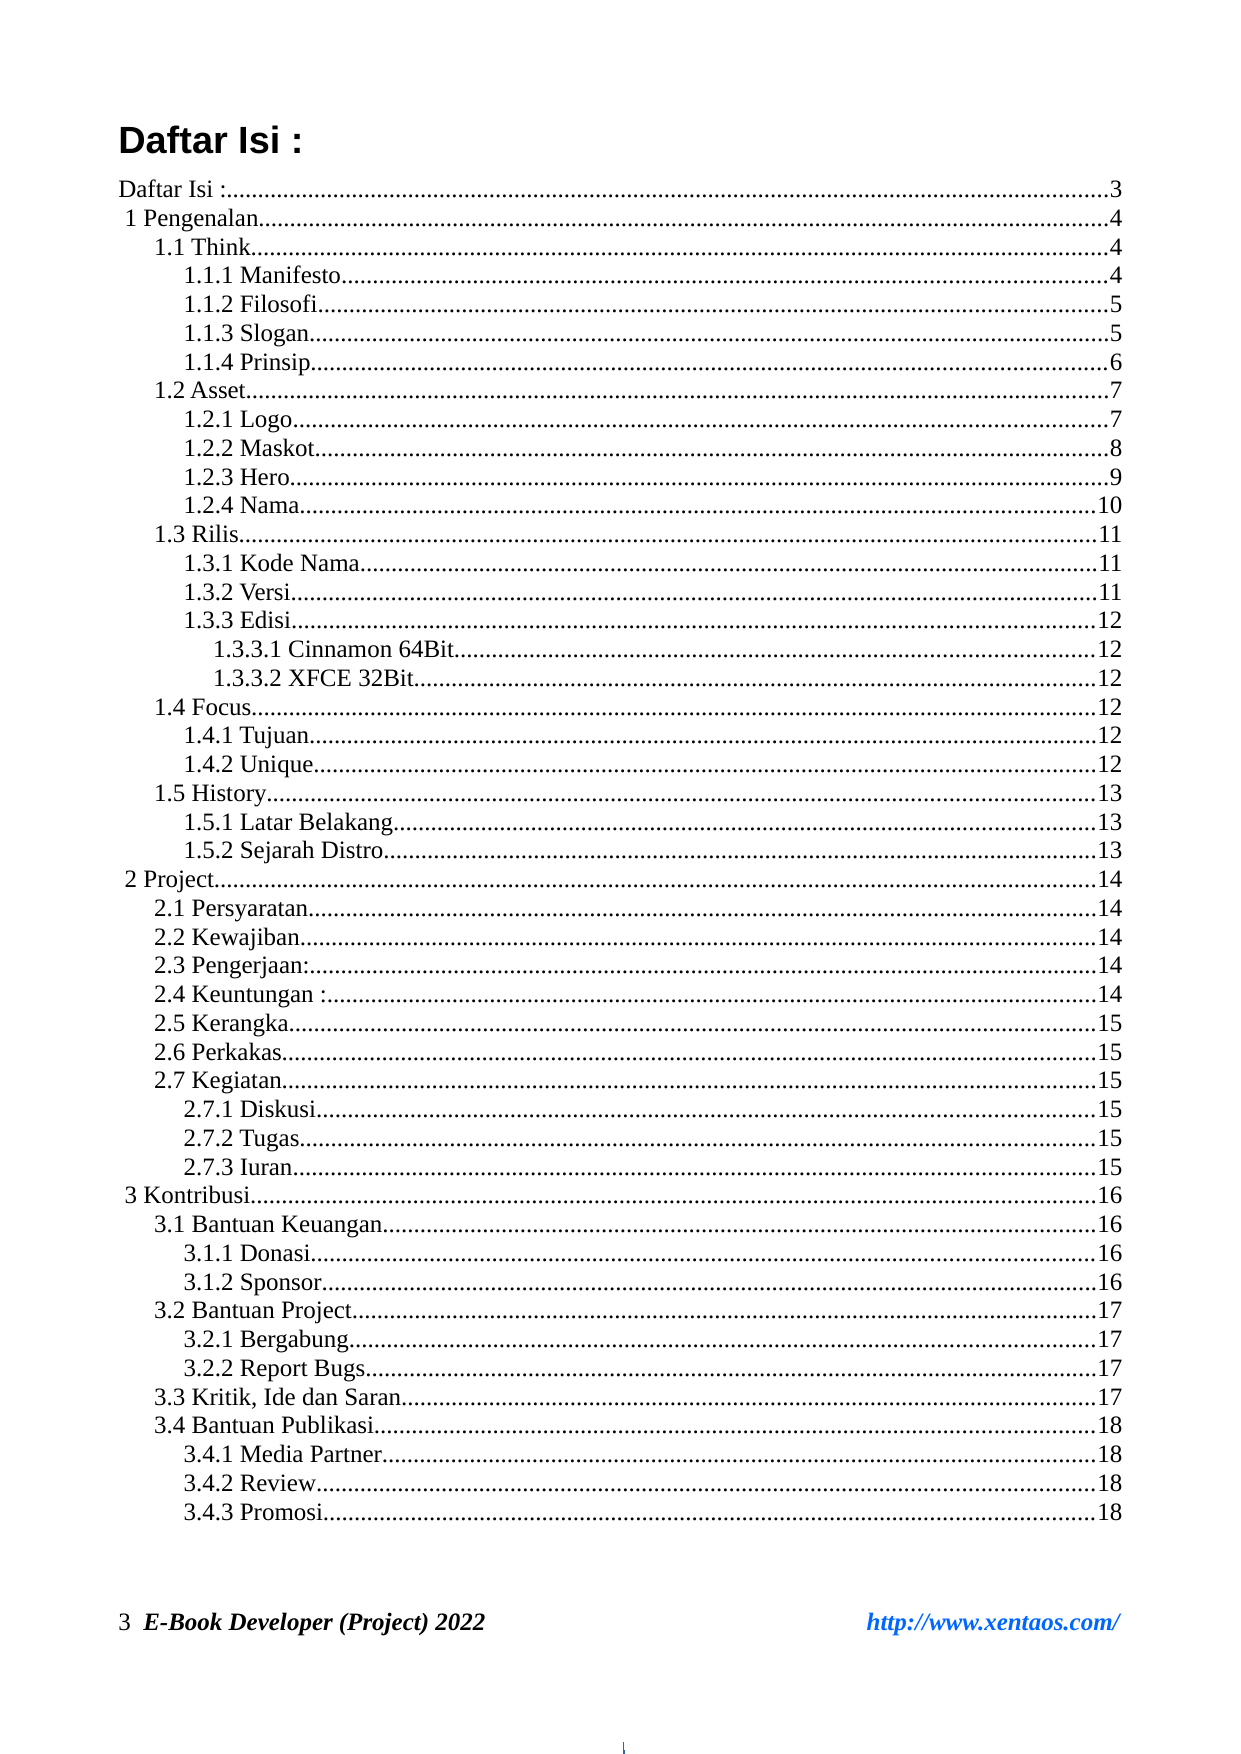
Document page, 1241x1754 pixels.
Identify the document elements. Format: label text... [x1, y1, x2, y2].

text 1.2 Asset 7 [148, 376, 1122, 404]
text 1.2.4 Nama 10 [177, 491, 1122, 519]
text 1.5.2 Sejarah Distro 13 [177, 836, 1122, 864]
text 2.4 Keuntungan : 14 [148, 979, 1122, 1008]
text 1.3.2 Versi 11 [177, 577, 1122, 606]
text 3.4.3 Promosi 18 [177, 1497, 1122, 1526]
text 1.4.2 Unique 12 [177, 749, 1122, 778]
text 1.1.1 Manifesto 4 [177, 261, 1122, 289]
text 1.1.4 Prinsip 6 [177, 347, 1122, 376]
text 1.3.3.2 XFCE 32Bit 12 [207, 663, 1122, 692]
text 2.2 Kewajiban 14 [148, 922, 1122, 951]
text 1.2.2 Maskot 8 [177, 433, 1122, 462]
text 3.3 Kritik, Ide dan Saran 17 [148, 1382, 1122, 1411]
text 2 Project 14 [118, 864, 1122, 893]
text 1.3.3 Edisi 12 [177, 606, 1122, 634]
text 3.1 Bantuan Keuangan 16 [148, 1209, 1122, 1238]
text 2.7.2 Tugas 15 [177, 1123, 1122, 1152]
text 1.5.1 Latar Belakang 13 [177, 807, 1122, 836]
text 1.3 Rilis 11 [148, 519, 1122, 548]
text 2.6 Perkakas 15 [148, 1037, 1122, 1066]
text 3.1.1 Donasi 16 [177, 1238, 1122, 1267]
text 3 Kontribusi 16 [118, 1181, 1122, 1209]
text 3.2.2 Report Bugs 17 [177, 1353, 1122, 1382]
text 1.2.3 Hero 9 [177, 462, 1122, 491]
text 2.7.1 Diskusi 15 [177, 1094, 1122, 1123]
text 1.1.3 Slogan 5 [177, 318, 1122, 347]
text 1.2.1 Logo 7 [177, 404, 1122, 433]
text 1.4 Focus 12 [148, 692, 1122, 721]
text Daftar Isi : 3 [118, 174, 1122, 203]
text 1 Pengenalan 4 [118, 203, 1122, 232]
subtitle Daftar Isi : [118, 118, 1122, 162]
text 2.7.3 Iuran 15 [177, 1152, 1122, 1181]
text 2.3 Pengerjaan: 14 [148, 951, 1122, 979]
text 3.2 Bantuan Project 17 [148, 1296, 1122, 1324]
text 2.7 Kegiatan 15 [148, 1066, 1122, 1094]
text 3.2.1 Bergabung 17 [177, 1324, 1122, 1353]
text 1.4.1 Tujuan 12 [177, 721, 1122, 749]
text 2.1 Persyaratan 14 [148, 893, 1122, 922]
text 1.5 History 13 [148, 778, 1122, 807]
text 2.5 Kerangka 15 [148, 1008, 1122, 1037]
text 1.3.3.1 Cinnamon 64Bit 12 [207, 634, 1122, 663]
text 3.1.2 Sponsor 16 [177, 1267, 1122, 1296]
text 1.1.2 Filosofi 5 [177, 289, 1122, 318]
text 3.4.1 Media Partner 18 [177, 1439, 1122, 1468]
text 1.3.1 Kode Nama 11 [177, 548, 1122, 577]
text 3.4 Bantuan Publikasi 18 [148, 1411, 1122, 1439]
text 1.1 Think 4 [148, 232, 1122, 261]
text 3.4.2 Review 18 [177, 1468, 1122, 1497]
